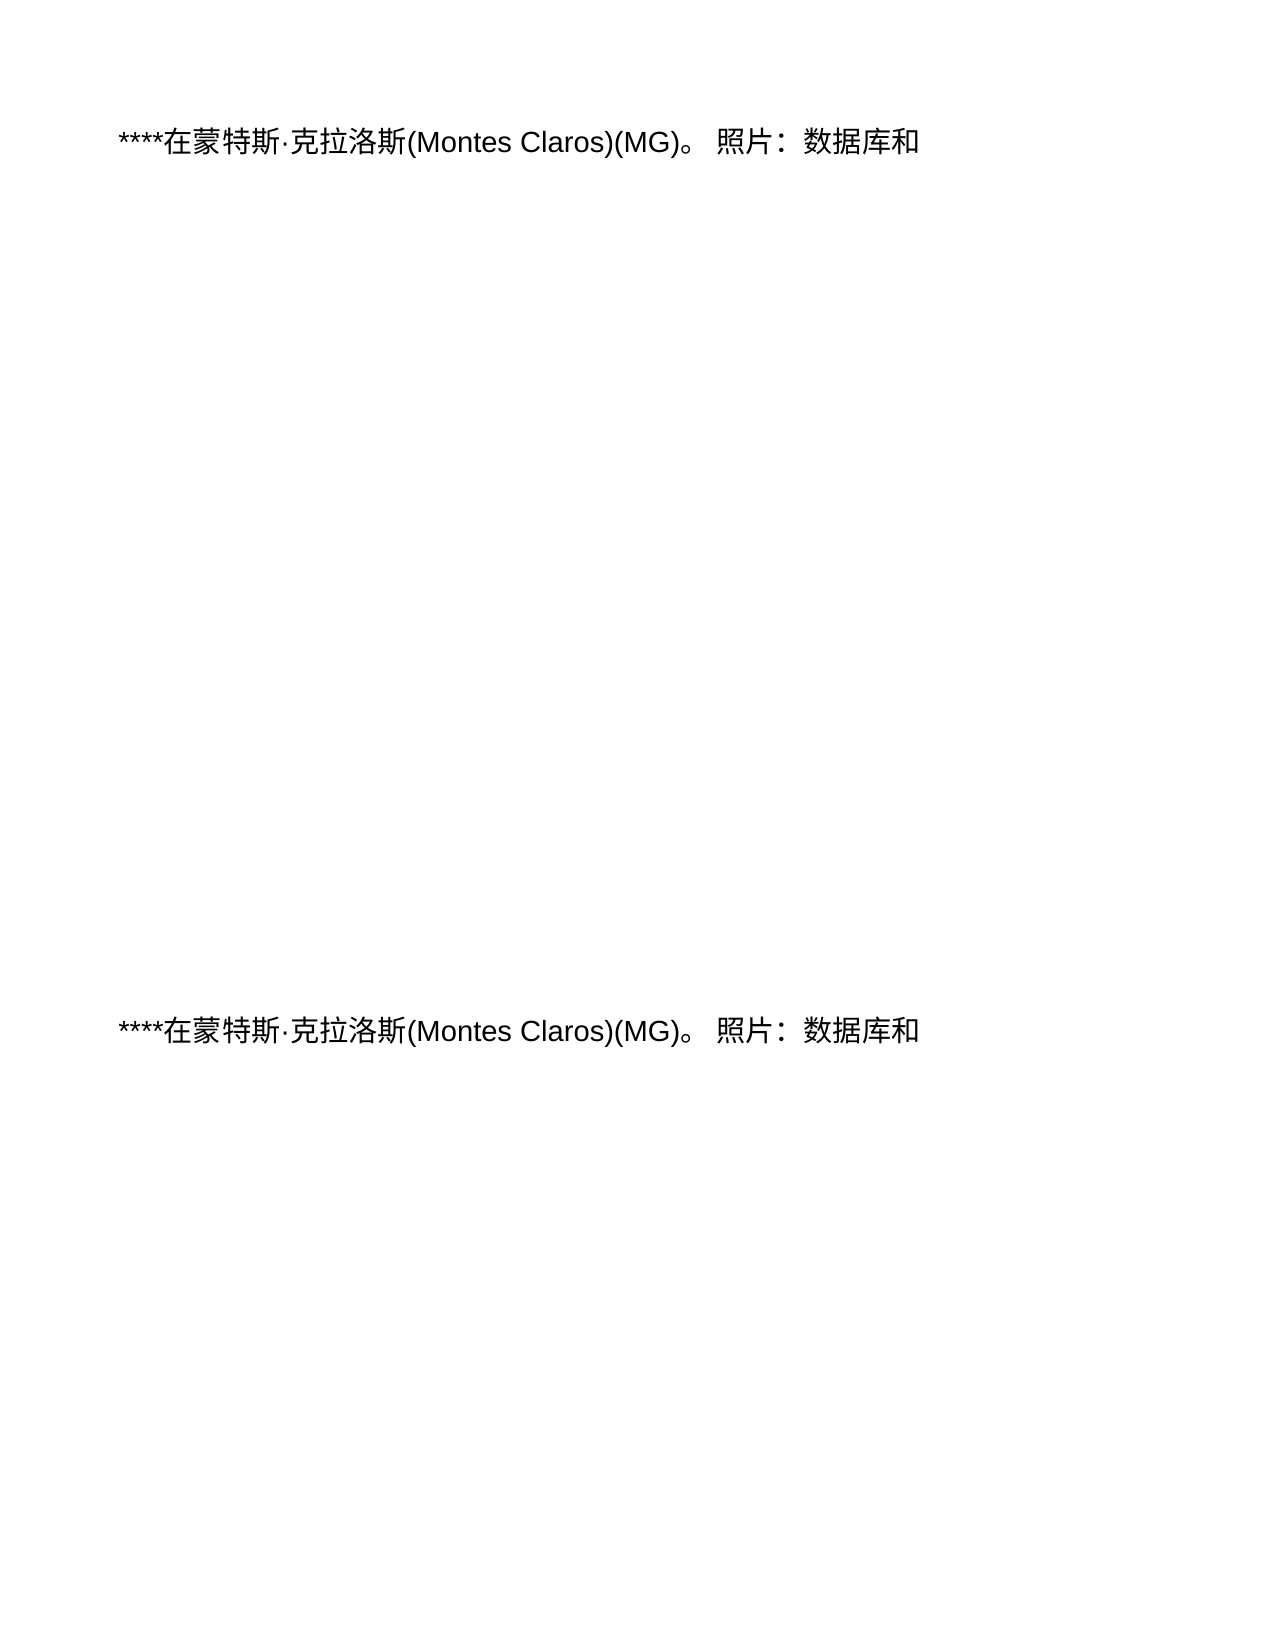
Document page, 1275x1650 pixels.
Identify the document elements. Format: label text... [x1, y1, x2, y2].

text ****在蒙特斯·克拉洛斯(Montes Claros)(MG)。 照片：数据库和 [118, 1007, 1157, 1049]
text ****在蒙特斯·克拉洛斯(Montes Claros)(MG)。 照片：数据库和 [118, 118, 1157, 160]
